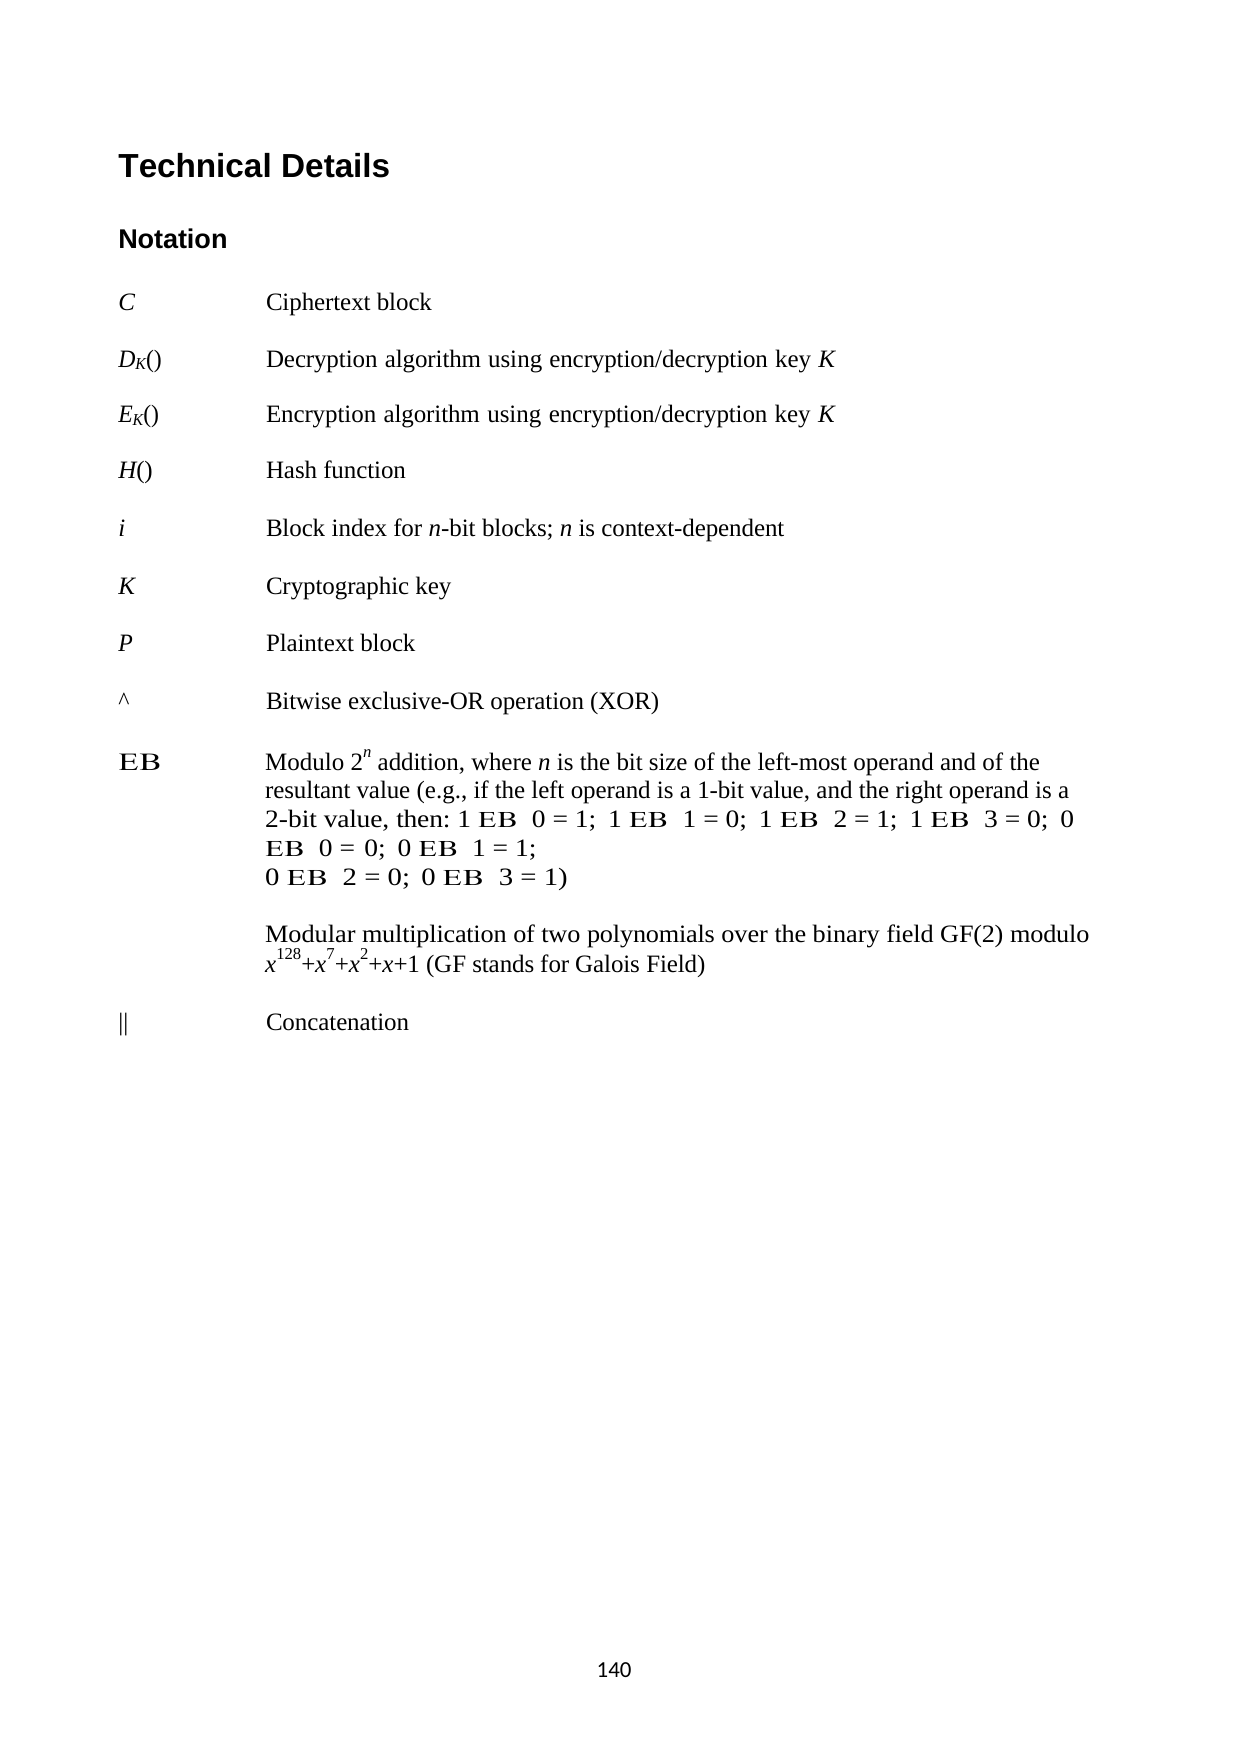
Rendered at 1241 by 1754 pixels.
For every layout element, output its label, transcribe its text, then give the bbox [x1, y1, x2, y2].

text P Plaintext block [118, 628, 1121, 657]
subtitle || Concatenation [118, 1007, 1121, 1036]
subtitle Notation [118, 223, 1121, 254]
text 2-bit value, then: 1 0 = 1; 1 1 = 0; 1 2 = 1; 1 3 = 0; 0 0 = 0; 0 1 = 1; [265, 804, 1121, 862]
subtitle Technical Details [118, 146, 1121, 184]
text x128+x7+x2+x+1 (GF stands for Galois Field) [265, 948, 1121, 979]
text K Cryptographic key [118, 571, 1121, 599]
text i Block index for n-bit blocks; n is context-dependent [118, 513, 1121, 542]
text 0 2 = 0; 0 3 = 1) [265, 862, 1121, 891]
text ^ Bitwise exclusive-OR operation (XOR) [118, 686, 1121, 714]
subtitle C Ciphertext block [118, 287, 1121, 316]
subtitle  Modular multiplication of two polynomials over the binary field GF(2) modulo [118, 919, 1121, 948]
text DK() Decryption algorithm using encryption/decryption key K EK() Encryption algorithm using encryption/decryption key K H() Hash function [118, 344, 835, 484]
text  Modulo 2n addition, where n is the bit size of the left-most operand and of the resultant value (e.g., if the left operand is a 1-bit value, and the right operand is a [118, 742, 1073, 804]
